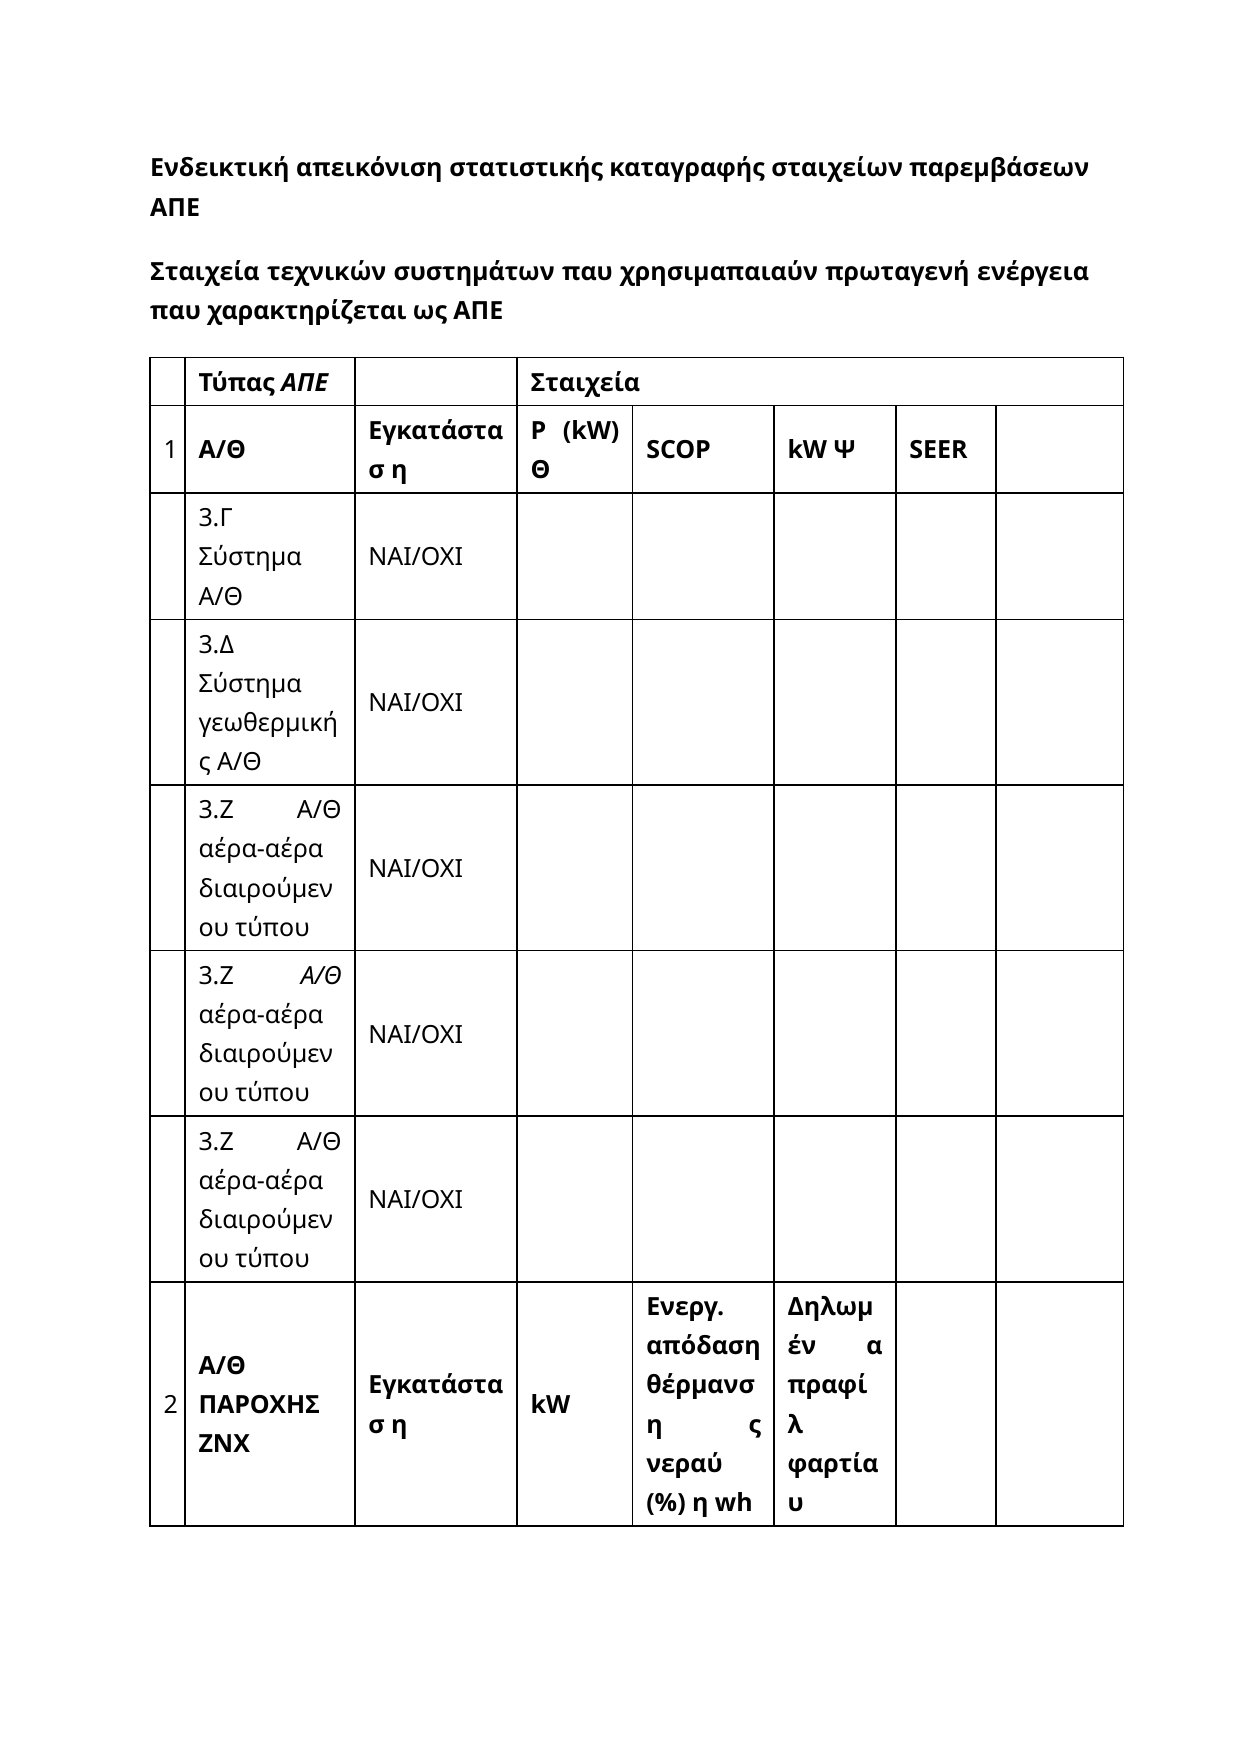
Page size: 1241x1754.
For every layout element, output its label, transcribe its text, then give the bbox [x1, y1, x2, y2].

table_cell [997, 1283, 1123, 1525]
table_cell [518, 951, 632, 1115]
table_cell [633, 1117, 773, 1281]
table_cell ΝΑΙ/ΟΧΙ [356, 494, 516, 618]
table_cell [997, 786, 1123, 950]
table_cell [518, 786, 632, 950]
table_cell [633, 951, 773, 1115]
table_cell 1 [151, 406, 184, 492]
table_cell kW [518, 1283, 632, 1525]
table_cell [775, 951, 895, 1115]
table_cell [775, 620, 895, 784]
table_cell [518, 1117, 632, 1281]
table_cell Α/Θ [186, 406, 354, 492]
table_cell [633, 494, 773, 618]
table_cell [997, 1117, 1123, 1281]
table_cell [897, 951, 995, 1115]
table_cell SCOP [633, 406, 773, 492]
table_cell Ενεργ. απόδαση θέρμανση ς νεραύ (%) η wh [633, 1283, 773, 1525]
table_cell [775, 786, 895, 950]
table_cell SEER [897, 406, 995, 492]
table_cell Δηλωμέν α πραφίλ φαρτίαυ [775, 1283, 895, 1525]
table_header Τύπας ΑΠΕ [186, 358, 354, 405]
table_cell [151, 1117, 184, 1281]
table_cell ΝΑΙ/ΟΧΙ [356, 951, 516, 1115]
table_cell Εγκατάστασ η [356, 406, 516, 492]
table_cell ΝΑΙ/ΟΧΙ [356, 620, 516, 784]
table_cell [775, 1117, 895, 1281]
text Σταιχεία τεχνικών συστημάτων παυ χρησιμαπαιαύν πρωταγενή ενέργεια παυ χαρακτηρίζεται ως ΑΠΕ [150, 253, 1090, 327]
table_cell [151, 620, 184, 784]
table_cell 3.Δ Σύστημα γεωθερμικής Α/Θ [186, 620, 354, 784]
table_cell P (kW) Θ [518, 406, 632, 492]
table_header [356, 358, 516, 405]
table_cell [997, 494, 1123, 618]
table_cell [151, 494, 184, 618]
table_cell [633, 620, 773, 784]
table_cell [518, 620, 632, 784]
table_cell [997, 951, 1123, 1115]
table_cell [151, 951, 184, 1115]
table_cell 3.Z Α/Θ αέρα-αέρα διαιρούμενου τύπου [186, 786, 354, 950]
table_cell [897, 1283, 995, 1525]
table_cell 3.Z Α/Θ αέρα-αέρα διαιρούμενου τύπου [186, 951, 354, 1115]
table_cell [997, 406, 1123, 492]
table_cell ΝΑΙ/ΟΧΙ [356, 786, 516, 950]
table_header Σταιχεία [518, 358, 1123, 405]
table_cell [997, 620, 1123, 784]
table_cell 3.Z Α/Θ αέρα-αέρα διαιρούμενου τύπου [186, 1117, 354, 1281]
table_cell [518, 494, 632, 618]
table_cell kW Ψ [775, 406, 895, 492]
table_cell [897, 494, 995, 618]
table_cell [151, 786, 184, 950]
table_cell [897, 1117, 995, 1281]
table_cell Εγκατάστασ η [356, 1283, 516, 1525]
table_cell [775, 494, 895, 618]
table_cell [897, 786, 995, 950]
table_cell [897, 620, 995, 784]
text Ενδεικτική απεικόνιση στατιστικής καταγραφής σταιχείων παρεμβάσεων ΑΠΕ [150, 150, 1090, 223]
table_cell 3.Γ Σύστημα Α/Θ [186, 494, 354, 618]
table_cell ΝΑΙ/ΟΧΙ [356, 1117, 516, 1281]
table_cell [633, 786, 773, 950]
table_header [151, 358, 184, 405]
table_cell Α/Θ ΠΑΡΟΧΗΣ ΖΝΧ [186, 1283, 354, 1525]
table_cell 2 [151, 1283, 184, 1525]
